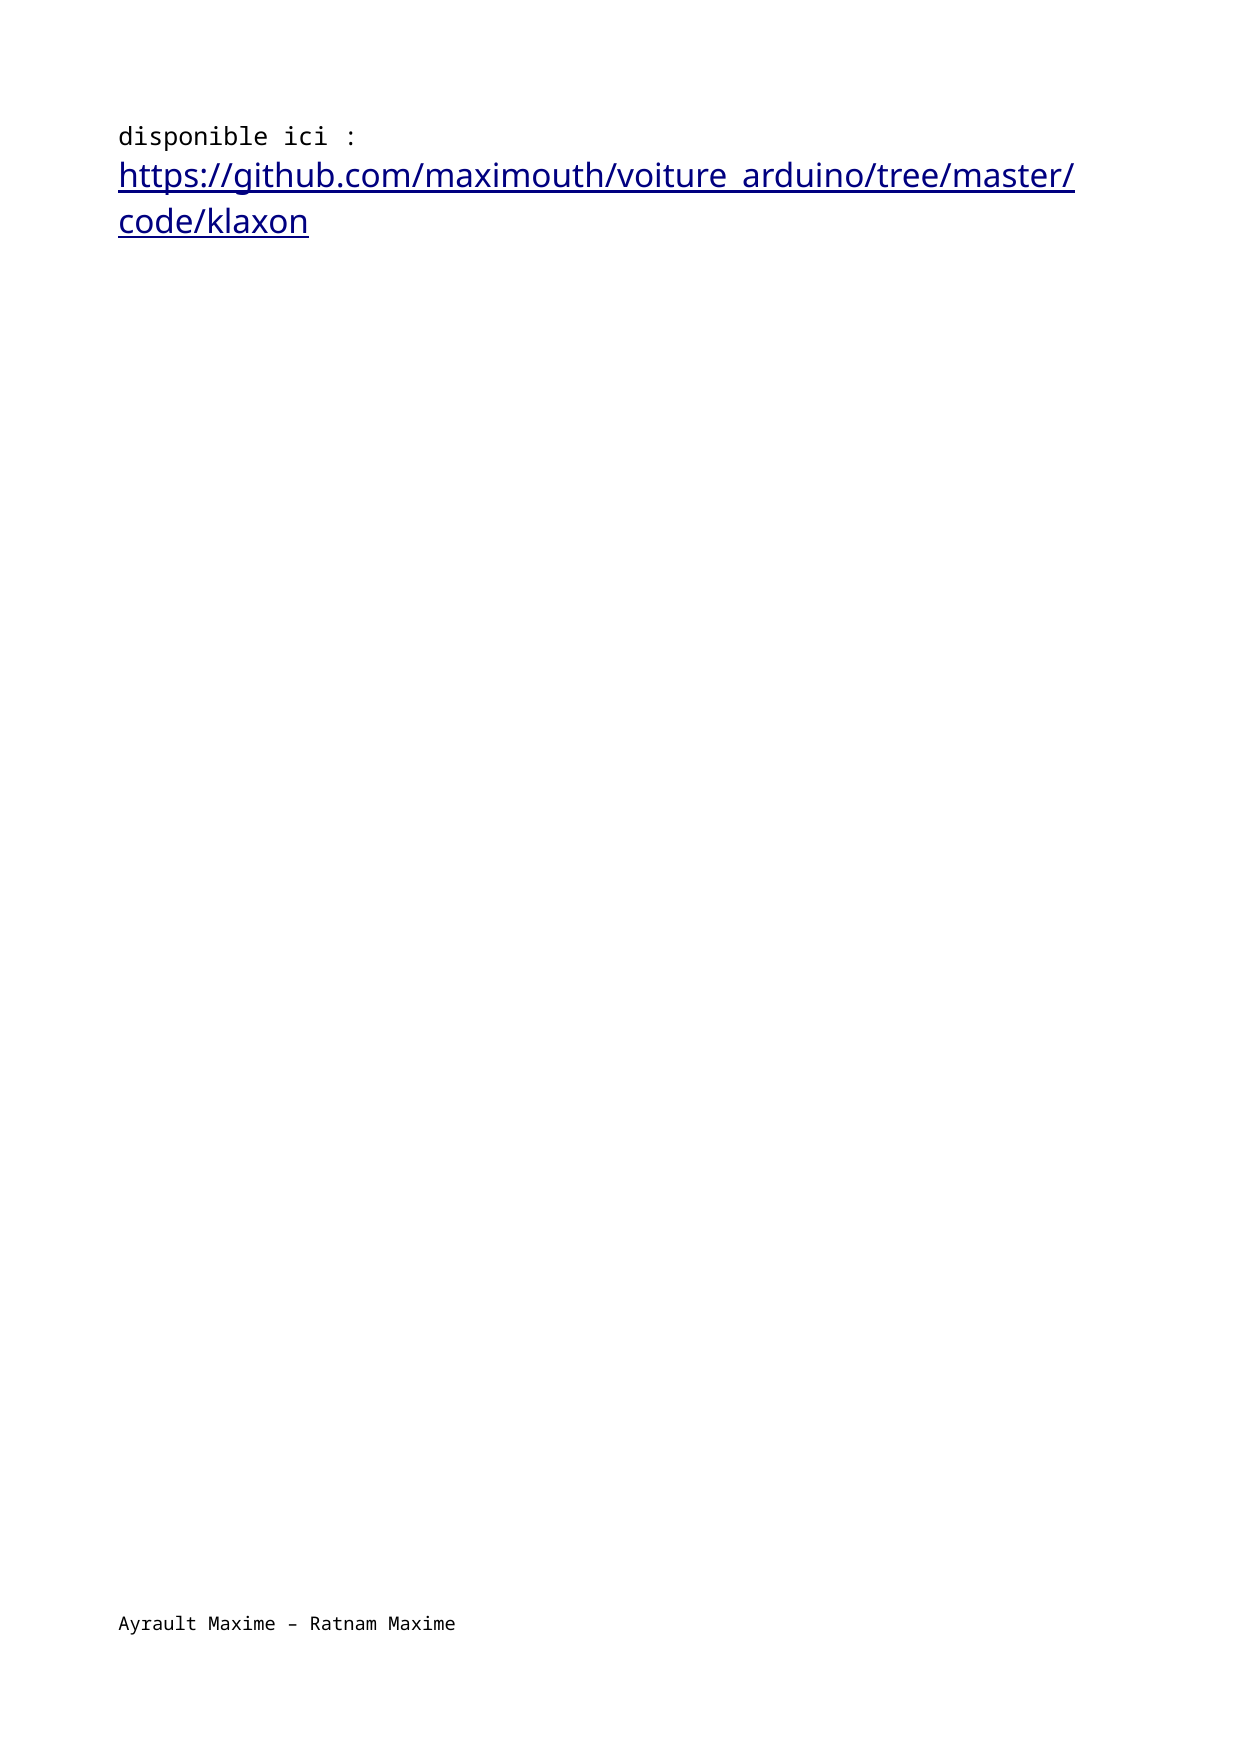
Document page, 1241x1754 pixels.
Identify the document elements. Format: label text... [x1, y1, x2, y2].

text https://github.com/maximouth/voiture_arduino/tree/master/code/klaxon [118, 152, 1122, 243]
text disponible ici : [118, 118, 1122, 152]
